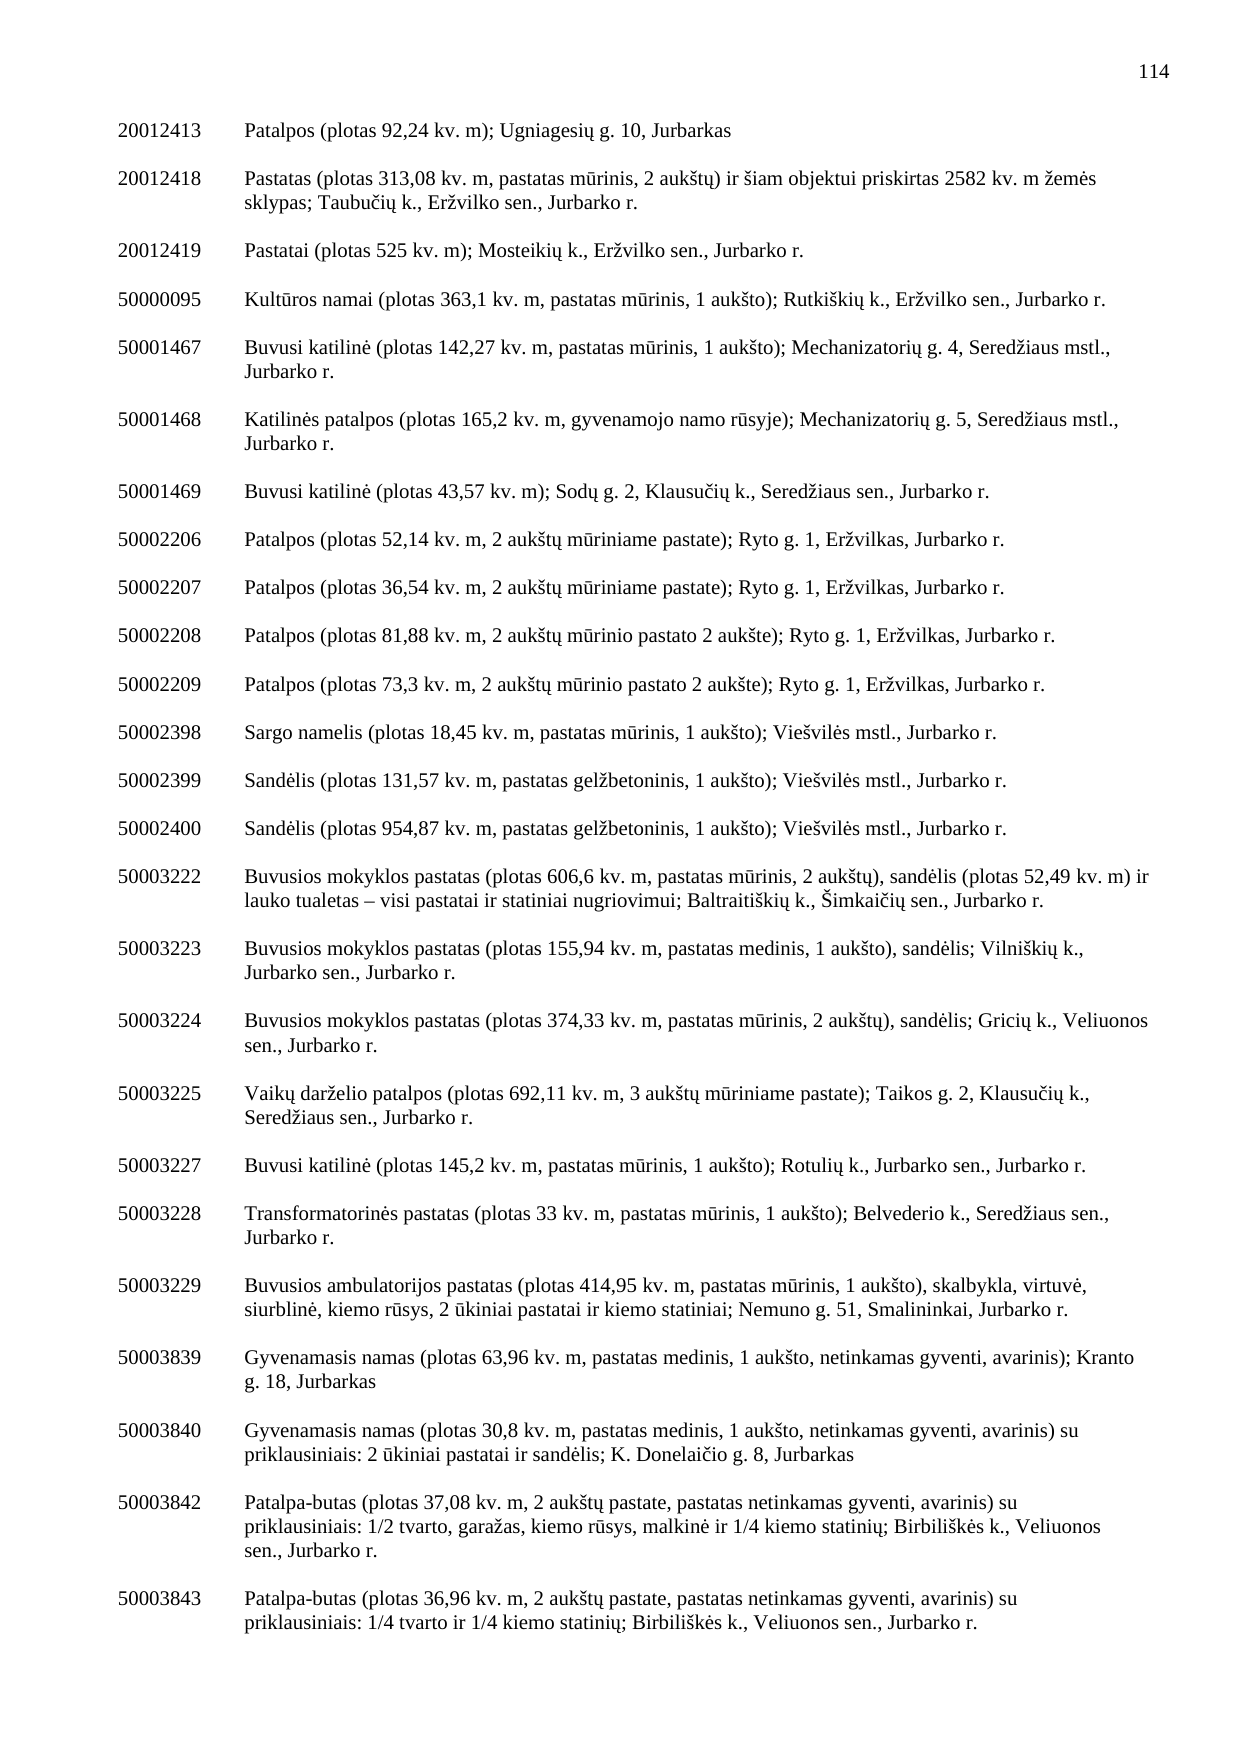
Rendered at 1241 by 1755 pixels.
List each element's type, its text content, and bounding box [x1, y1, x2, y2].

table_cell [101, 792, 1198, 816]
table_cell Buvusios mokyklos pastatas (plotas 606,6 kv. m, pastatas mūrinis, 2 aukštų), sandėlis (plotas 52,49 kv. m) ir lauko tualetas – visi pastatai ir statiniai nugriovimui; Baltraitiškių k., Šimkaičių sen., Jurbarko r. [233, 864, 1192, 912]
table_cell [1148, 672, 1163, 696]
table_cell [1163, 407, 1178, 455]
table_cell [1198, 551, 1207, 575]
table_cell [1207, 1490, 1240, 1562]
table_cell [1207, 768, 1240, 792]
table_cell [1193, 335, 1198, 383]
table_cell [1193, 479, 1198, 503]
table_cell [1178, 768, 1192, 792]
table_cell [1178, 1201, 1192, 1249]
table_cell [1148, 816, 1163, 840]
table_cell [1163, 335, 1178, 383]
table_cell [1163, 1345, 1178, 1393]
table_cell 50002207 [101, 575, 233, 599]
table_cell [1207, 407, 1240, 455]
table_cell [1198, 118, 1207, 142]
table_cell [1193, 1081, 1198, 1129]
table_cell [1207, 1321, 1240, 1345]
table_cell [1198, 479, 1207, 503]
table_cell [1163, 479, 1178, 503]
table_cell 50003225 [101, 1081, 233, 1129]
table_cell [1148, 1490, 1163, 1562]
table_cell [1207, 816, 1240, 840]
table_cell [1198, 214, 1207, 238]
table_cell [1198, 1418, 1207, 1466]
table_cell [1207, 1057, 1240, 1081]
table_cell [1207, 383, 1240, 407]
table_cell [1207, 864, 1240, 912]
table_cell Vaikų darželio patalpos (plotas 692,11 kv. m, 3 aukštų mūriniame pastate); Taikos g. 2, Klausučių k., Seredžiaus sen., Jurbarko r. [233, 1081, 1148, 1129]
table_cell [1207, 1466, 1240, 1490]
table_cell [1207, 239, 1240, 262]
table_cell [1207, 1345, 1240, 1393]
table_cell [1163, 118, 1178, 142]
table_cell [1207, 479, 1240, 503]
table_cell [1198, 672, 1207, 696]
table_cell [1207, 840, 1240, 864]
table_cell [1148, 936, 1163, 984]
table_cell [1207, 1634, 1240, 1658]
table_cell [101, 1634, 1198, 1658]
table_cell [1198, 840, 1207, 864]
table_cell [1198, 239, 1207, 262]
table_cell [1207, 1249, 1240, 1273]
table_cell [101, 142, 1198, 166]
table_cell 50003228 [101, 1201, 233, 1249]
table_cell [1198, 503, 1207, 527]
table_cell 50002399 [101, 768, 233, 792]
table_cell [1207, 599, 1240, 623]
table_cell [1163, 239, 1178, 262]
table_cell [1198, 768, 1207, 792]
table_cell Gyvenamasis namas (plotas 30,8 kv. m, pastatas medinis, 1 aukšto, netinkamas gyventi, avarinis) su priklausiniais: 2 ūkiniai pastatai ir sandėlis; K. Donelaičio g. 8, Jurbarkas [233, 1418, 1148, 1466]
table_cell [1198, 1562, 1207, 1586]
table_cell [101, 984, 1198, 1008]
table_cell [1207, 792, 1240, 816]
table_cell [1193, 118, 1198, 142]
table_cell [1198, 287, 1207, 311]
table_cell [1207, 648, 1240, 672]
table_cell [1178, 1153, 1192, 1177]
table_cell [1198, 1249, 1207, 1273]
table_cell [1163, 1490, 1178, 1562]
table_cell [1193, 1345, 1198, 1393]
table_cell [1207, 936, 1240, 984]
table_cell 50001468 [101, 407, 233, 455]
table_cell [1198, 166, 1207, 214]
table_cell 50003229 [101, 1273, 233, 1321]
table_cell Patalpos (plotas 73,3 kv. m, 2 aukštų mūrinio pastato 2 aukšte); Ryto g. 1, Eržvilkas, Jurbarko r. [233, 672, 1148, 696]
table_cell [1163, 720, 1178, 744]
table_cell [1178, 407, 1192, 455]
table_cell [1198, 864, 1207, 912]
table_cell 20012413 [101, 118, 233, 142]
table_cell [1198, 263, 1207, 287]
table_cell Buvusios mokyklos pastatas (plotas 374,33 kv. m, pastatas mūrinis, 2 aukštų), sandėlis; Gricių k., Veliuonos sen., Jurbarko r. [233, 1009, 1163, 1057]
table_cell [1193, 864, 1198, 912]
table_cell Patalpos (plotas 92,24 kv. m); Ugniagesių g. 10, Jurbarkas [233, 118, 1148, 142]
table_cell [101, 1129, 1198, 1153]
table_cell [1198, 1009, 1207, 1057]
table_cell 50002206 [101, 527, 233, 551]
table_cell Sargo namelis (plotas 18,45 kv. m, pastatas mūrinis, 1 aukšto); Viešvilės mstl., Jurbarko r. [233, 720, 1148, 744]
table_cell [1198, 142, 1207, 166]
table_cell [1193, 1273, 1198, 1321]
table_cell [1198, 1057, 1207, 1081]
table_cell [1198, 912, 1207, 936]
table_cell [1207, 166, 1240, 214]
table_cell 20012418 [101, 166, 233, 214]
table_cell [1198, 648, 1207, 672]
table_cell Katilinės patalpos (plotas 165,2 kv. m, gyvenamojo namo rūsyje); Mechanizatorių g. 5, Seredžiaus mstl., Jurbarko r. [233, 407, 1148, 455]
table_cell [1198, 720, 1207, 744]
table_cell [1178, 479, 1192, 503]
table_cell [1207, 744, 1240, 768]
table_cell Patalpos (plotas 81,88 kv. m, 2 aukštų mūrinio pastato 2 aukšte); Ryto g. 1, Eržvilkas, Jurbarko r. [233, 624, 1178, 647]
table_cell [1148, 1418, 1163, 1466]
table_cell [1163, 1201, 1178, 1249]
table_cell [1163, 1153, 1178, 1177]
table_cell [1198, 1586, 1207, 1634]
table_cell [1148, 527, 1163, 551]
table_cell [1193, 720, 1198, 744]
table_cell [1207, 1177, 1240, 1201]
table_cell [1198, 1345, 1207, 1393]
table_cell [1163, 1586, 1178, 1634]
table_cell [1163, 1081, 1178, 1129]
table_cell [101, 1394, 1198, 1417]
table_cell [1178, 1418, 1192, 1466]
table_cell [1207, 311, 1240, 335]
table_cell [1207, 1153, 1240, 1177]
table_cell [101, 551, 1198, 575]
table_cell Patalpa-butas (plotas 36,96 kv. m, 2 aukštų pastate, pastatas netinkamas gyventi, avarinis) su priklausiniais: 1/4 tvarto ir 1/4 kiemo statinių; Birbiliškės k., Veliuonos sen., Jurbarko r. [233, 1586, 1148, 1634]
table_cell Patalpa-butas (plotas 37,08 kv. m, 2 aukštų pastate, pastatas netinkamas gyventi, avarinis) su priklausiniais: 1/2 tvarto, garažas, kiemo rūsys, malkinė ir 1/4 kiemo statinių; Birbiliškės k., Veliuonos sen., Jurbarko r. [233, 1490, 1148, 1562]
table_cell [1207, 624, 1240, 647]
table_cell [1163, 527, 1178, 551]
table_cell [1193, 1201, 1198, 1249]
table_cell [1198, 984, 1207, 1008]
table_cell [1148, 1081, 1163, 1129]
table_cell [1193, 1490, 1198, 1562]
table_cell [1198, 744, 1207, 768]
table_cell [1178, 1490, 1192, 1562]
table_cell [101, 648, 1198, 672]
table_cell [1178, 166, 1192, 214]
table_cell [1198, 792, 1207, 816]
table_cell [1198, 599, 1207, 623]
table_cell [1198, 1081, 1207, 1129]
table_cell [101, 503, 1198, 527]
table_cell [1178, 1345, 1192, 1393]
table_cell [1207, 214, 1240, 238]
table_cell Sandėlis (plotas 131,57 kv. m, pastatas gelžbetoninis, 1 aukšto); Viešvilės mstl., Jurbarko r. [233, 768, 1148, 792]
table_cell 50003222 [101, 864, 233, 912]
table_cell [101, 311, 1198, 335]
table_cell [1193, 166, 1198, 214]
table_cell [1207, 672, 1240, 696]
table_cell 50003840 [101, 1418, 233, 1466]
table_cell [1207, 527, 1240, 551]
table_cell 50002208 [101, 624, 233, 647]
table_cell [1207, 1394, 1240, 1417]
table_cell [1198, 1153, 1207, 1177]
table_cell [101, 383, 1198, 407]
table_cell [1207, 912, 1240, 936]
table_cell [1178, 1009, 1192, 1057]
table_cell [1207, 1201, 1240, 1249]
table_cell [1193, 624, 1198, 647]
table_cell [1198, 624, 1207, 647]
table_cell Transformatorinės pastatas (plotas 33 kv. m, pastatas mūrinis, 1 aukšto); Belvederio k., Seredžiaus sen., Jurbarko r. [233, 1201, 1148, 1249]
table_cell [1148, 1153, 1163, 1177]
table_cell [1207, 1009, 1240, 1057]
table_cell [1207, 1586, 1240, 1634]
table_cell [1178, 335, 1192, 383]
table_cell [1207, 1418, 1240, 1466]
table_cell [1198, 1634, 1207, 1658]
table_cell [1198, 816, 1207, 840]
table_cell [1148, 239, 1163, 262]
table_cell [1198, 1490, 1207, 1562]
table_cell [1198, 455, 1207, 479]
table_cell [1148, 1201, 1163, 1249]
table_cell 50002400 [101, 816, 233, 840]
table_cell [1198, 1177, 1207, 1201]
table_cell [101, 744, 1198, 768]
table_cell Patalpos (plotas 36,54 kv. m, 2 aukštų mūriniame pastate); Ryto g. 1, Eržvilkas, Jurbarko r. [233, 575, 1148, 599]
table_cell [1207, 575, 1240, 599]
table_cell [1198, 1201, 1207, 1249]
table_cell 50001467 [101, 335, 233, 383]
table_cell [1207, 1562, 1240, 1586]
table_cell [101, 214, 1198, 238]
table_cell [1178, 1273, 1192, 1321]
table_cell [1193, 1586, 1198, 1634]
table_cell [1198, 696, 1207, 720]
table_cell [1193, 672, 1198, 696]
table_cell [1207, 696, 1240, 720]
table_cell [1207, 142, 1240, 166]
table_cell [1148, 768, 1163, 792]
table_cell [1163, 287, 1178, 311]
table_cell [1178, 720, 1192, 744]
table_cell 50003839 [101, 1345, 233, 1393]
table_cell Buvusi katilinė (plotas 145,2 kv. m, pastatas mūrinis, 1 aukšto); Rotulių k., Jurbarko sen., Jurbarko r. [233, 1153, 1148, 1177]
table_cell [1207, 551, 1240, 575]
table_cell [101, 1057, 1198, 1081]
table_cell [1178, 624, 1192, 647]
table_cell [101, 912, 1198, 936]
table_cell [1198, 575, 1207, 599]
table_cell [1163, 816, 1178, 840]
table_cell [1198, 407, 1207, 455]
table_cell [1148, 335, 1163, 383]
table_cell [1198, 335, 1207, 383]
table_cell [101, 455, 1198, 479]
table_cell Pastatas (plotas 313,08 kv. m, pastatas mūrinis, 2 aukštų) ir šiam objektui priskirtas 2582 kv. m žemės sklypas; Taubučių k., Eržvilko sen., Jurbarko r. [233, 166, 1148, 214]
table_cell [1163, 166, 1178, 214]
table_cell [101, 1562, 1198, 1586]
table_cell 50003227 [101, 1153, 233, 1177]
table_cell [101, 696, 1198, 720]
table_cell [1148, 1586, 1163, 1634]
table_cell [101, 1466, 1198, 1490]
table_cell [1178, 672, 1192, 696]
table_cell [1148, 1345, 1163, 1393]
table_cell Patalpos (plotas 52,14 kv. m, 2 aukštų mūriniame pastate); Ryto g. 1, Eržvilkas, Jurbarko r. [233, 527, 1148, 551]
table_cell 50003223 [101, 936, 233, 984]
table_cell 50003842 [101, 1490, 233, 1562]
table_cell 50001469 [101, 479, 233, 503]
table_cell [1207, 335, 1240, 383]
table_cell Buvusios ambulatorijos pastatas (plotas 414,95 kv. m, pastatas mūrinis, 1 aukšto), skalbykla, virtuvė, siurblinė, kiemo rūsys, 2 ūkiniai pastatai ir kiemo statiniai; Nemuno g. 51, Smalininkai, Jurbarko r. [233, 1273, 1148, 1321]
table_cell [1207, 1081, 1240, 1129]
table_cell 50003843 [101, 1586, 233, 1634]
table_cell [1193, 1153, 1198, 1177]
table_cell [1178, 1081, 1192, 1129]
table_cell [1193, 407, 1198, 455]
table_cell [1198, 936, 1207, 984]
table_cell [1148, 407, 1163, 455]
table_cell [1178, 239, 1192, 262]
table_cell Kultūros namai (plotas 363,1 kv. m, pastatas mūrinis, 1 aukšto); Rutkiškių k., Eržvilko sen., Jurbarko r. [233, 287, 1148, 311]
table_cell [1178, 287, 1192, 311]
table_cell [1193, 816, 1198, 840]
table_cell Buvusi katilinė (plotas 43,57 kv. m); Sodų g. 2, Klausučių k., Seredžiaus sen., Jurbarko r. [233, 479, 1148, 503]
table_cell Buvusios mokyklos pastatas (plotas 155,94 kv. m, pastatas medinis, 1 aukšto), sandėlis; Vilniškių k., Jurbarko sen., Jurbarko r. [233, 936, 1148, 984]
table_cell [101, 263, 1198, 287]
table_cell 20012419 [101, 239, 233, 262]
table_cell [1198, 527, 1207, 551]
table_cell [1178, 527, 1192, 551]
table_cell 50003224 [101, 1009, 233, 1057]
table_cell [1163, 672, 1178, 696]
table_cell [1207, 720, 1240, 744]
table_cell [1148, 287, 1163, 311]
table_cell [1148, 720, 1163, 744]
table_cell [1193, 1009, 1198, 1057]
table_cell [1198, 1394, 1207, 1417]
table_cell [1207, 503, 1240, 527]
table_cell [1178, 118, 1192, 142]
table_cell [101, 1249, 1198, 1273]
table_cell [1148, 166, 1163, 214]
table_cell [1178, 936, 1192, 984]
table_cell [1163, 1418, 1178, 1466]
table_cell [101, 1321, 1198, 1345]
table_cell [1193, 239, 1198, 262]
table_cell [1198, 383, 1207, 407]
table_cell [1148, 479, 1163, 503]
table_cell [1148, 1273, 1163, 1321]
table_cell [1193, 527, 1198, 551]
table_cell [1178, 1586, 1192, 1634]
table_cell 50002209 [101, 672, 233, 696]
table_cell [1163, 1009, 1178, 1057]
table_cell Sandėlis (plotas 954,87 kv. m, pastatas gelžbetoninis, 1 aukšto); Viešvilės mstl., Jurbarko r. [233, 816, 1148, 840]
table_cell [1198, 1321, 1207, 1345]
table_cell [1163, 1273, 1178, 1321]
table_cell [1193, 768, 1198, 792]
table_cell [1198, 311, 1207, 335]
table_cell [1163, 936, 1178, 984]
table_cell [1207, 984, 1240, 1008]
table_cell [1148, 118, 1163, 142]
table_cell Gyvenamasis namas (plotas 63,96 kv. m, pastatas medinis, 1 aukšto, netinkamas gyventi, avarinis); Kranto g. 18, Jurbarkas [233, 1345, 1148, 1393]
table_cell [1207, 1273, 1240, 1321]
table_cell [1193, 287, 1198, 311]
table_cell [1163, 575, 1178, 599]
table_cell [1198, 1273, 1207, 1321]
table_cell [1193, 936, 1198, 984]
table_cell [1193, 1418, 1198, 1466]
table_cell Pastatai (plotas 525 kv. m); Mosteikių k., Eržvilko sen., Jurbarko r. [233, 239, 1148, 262]
table_cell [1207, 118, 1240, 142]
table_cell [1198, 1466, 1207, 1490]
table_cell 50000095 [101, 287, 233, 311]
table_cell [1148, 575, 1163, 599]
table_cell Buvusi katilinė (plotas 142,27 kv. m, pastatas mūrinis, 1 aukšto); Mechanizatorių g. 4, Seredžiaus mstl., Jurbarko r. [233, 335, 1148, 383]
table_cell [1163, 768, 1178, 792]
table_cell [1207, 287, 1240, 311]
table_cell [101, 1177, 1198, 1201]
table_cell [1207, 455, 1240, 479]
table_cell [1178, 575, 1192, 599]
table_cell [1207, 263, 1240, 287]
table_cell [1178, 816, 1192, 840]
table_cell [1193, 575, 1198, 599]
table_cell 50002398 [101, 720, 233, 744]
table_cell [1207, 1129, 1240, 1153]
table_cell [101, 599, 1198, 623]
table_cell [101, 840, 1198, 864]
table_cell [1198, 1129, 1207, 1153]
